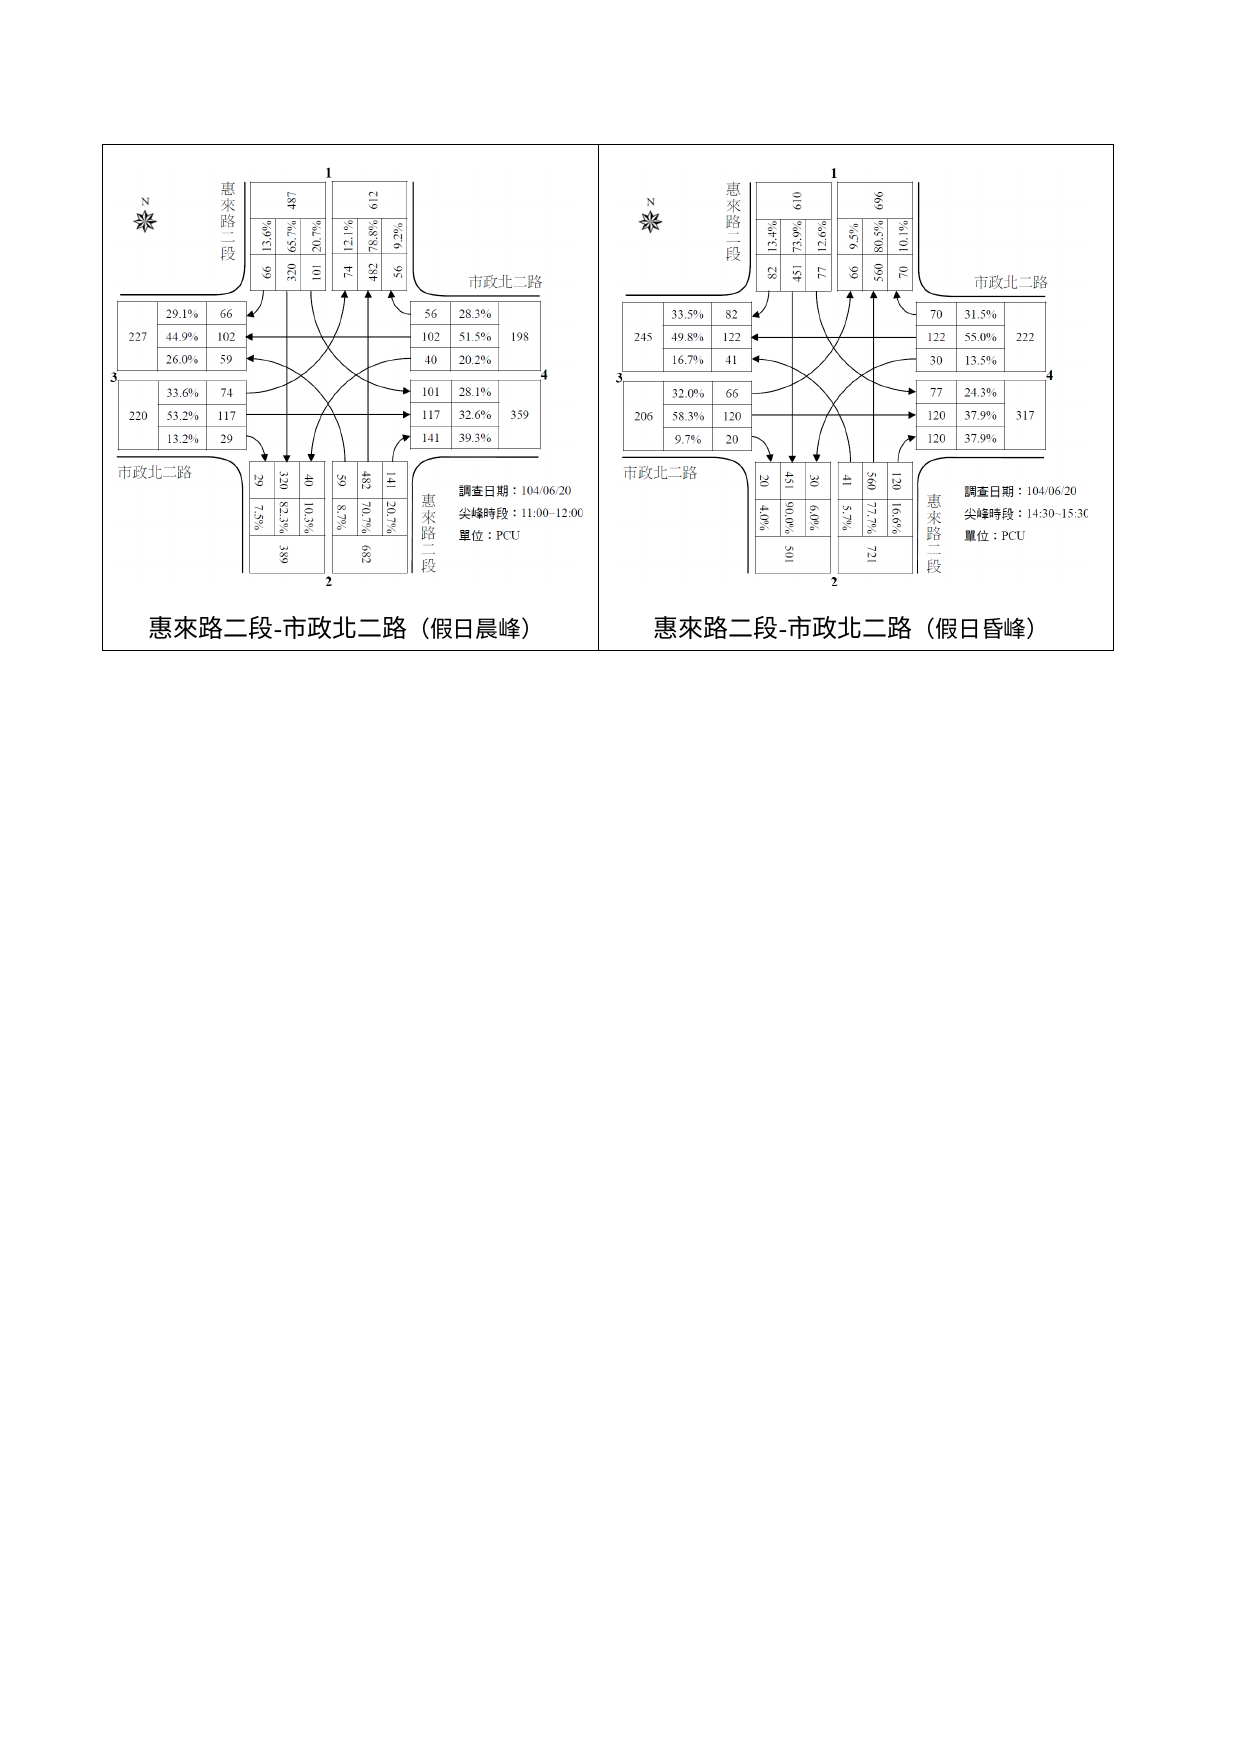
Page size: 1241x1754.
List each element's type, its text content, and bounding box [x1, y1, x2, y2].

table_cell 惠來路二段-市政北二路（假日晨峰） [103, 145, 598, 650]
table_cell 惠來路二段-市政北二路（假日昏峰） [599, 145, 1113, 650]
